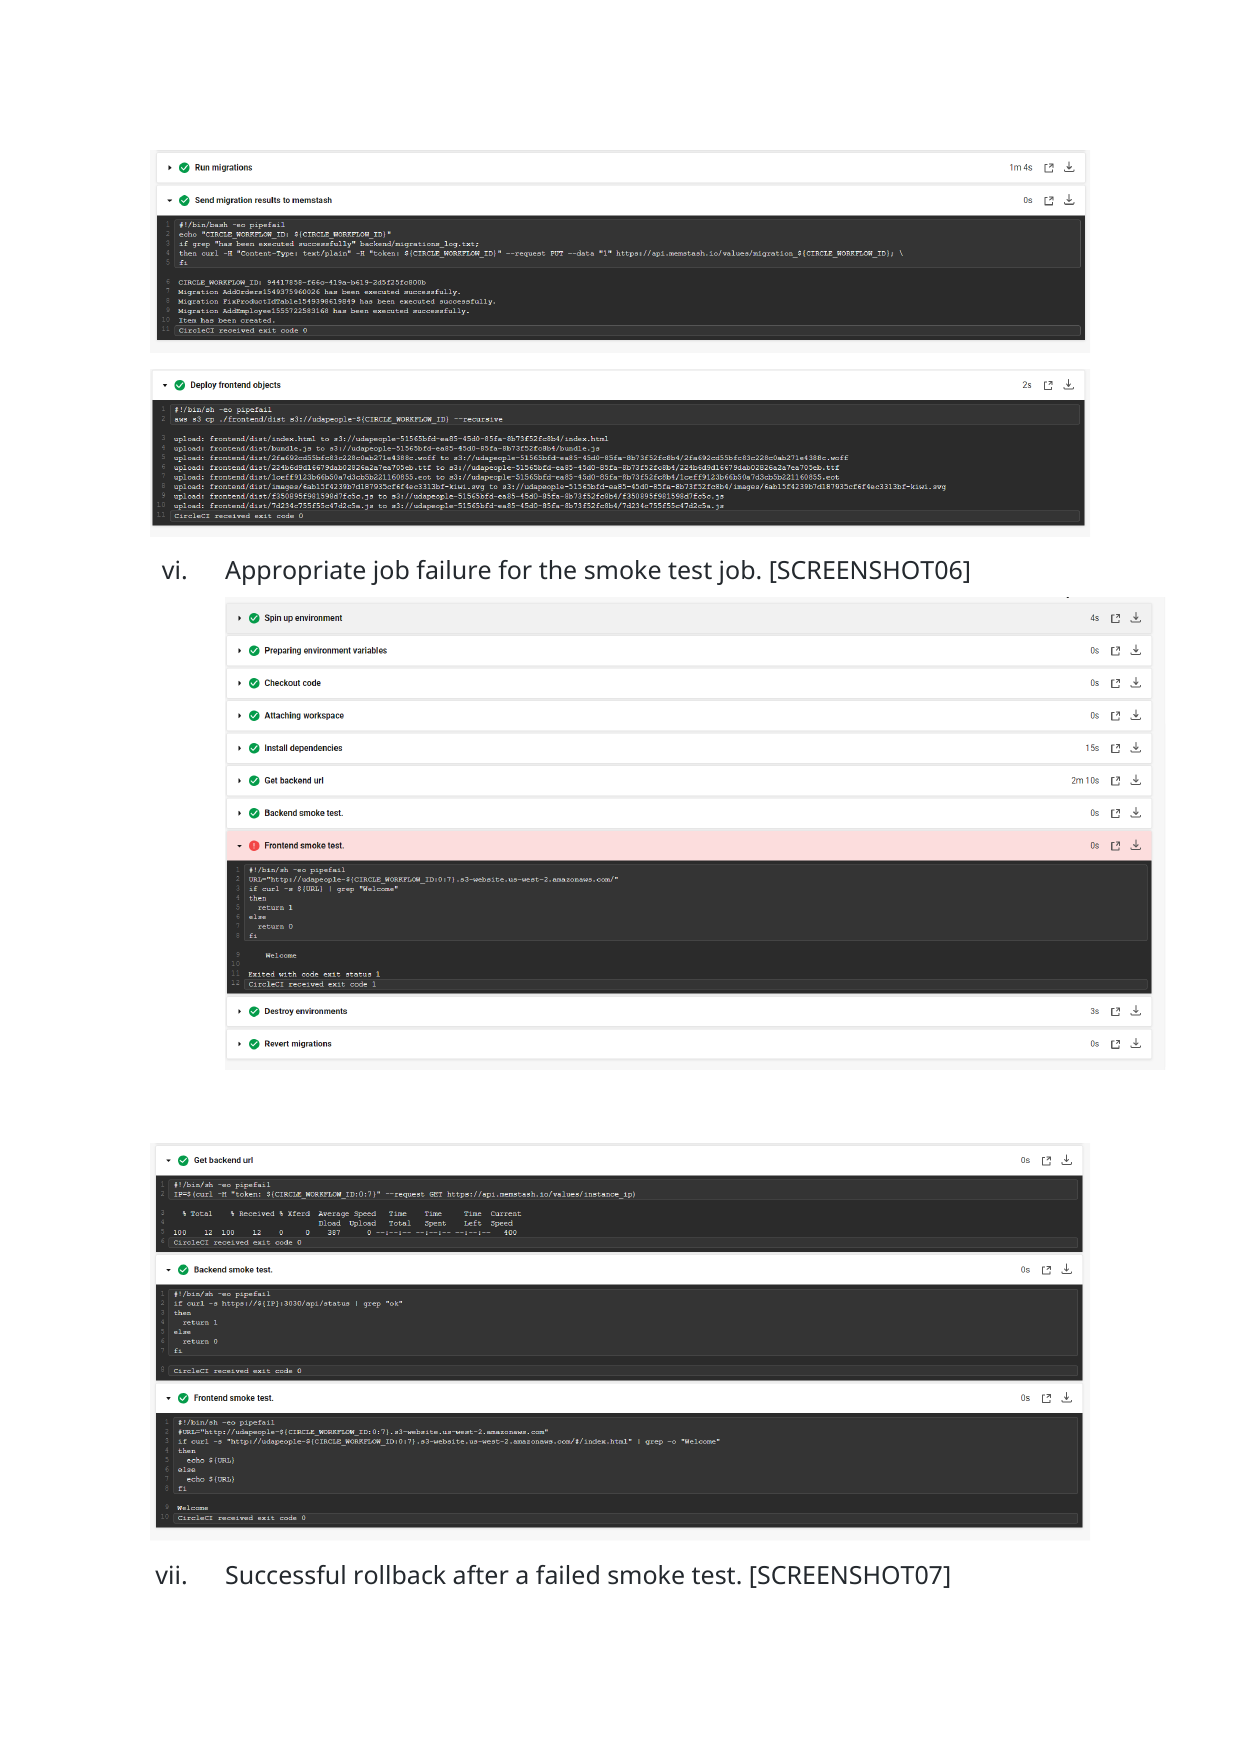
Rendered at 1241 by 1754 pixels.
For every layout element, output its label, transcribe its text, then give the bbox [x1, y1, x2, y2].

list Successful rollback after a failed smoke test. [SCREENSHOT07] [187, 1557, 1090, 1591]
list Appropriate job failure for the smoke test job. [SCREENSHOT06] [187, 553, 1090, 587]
